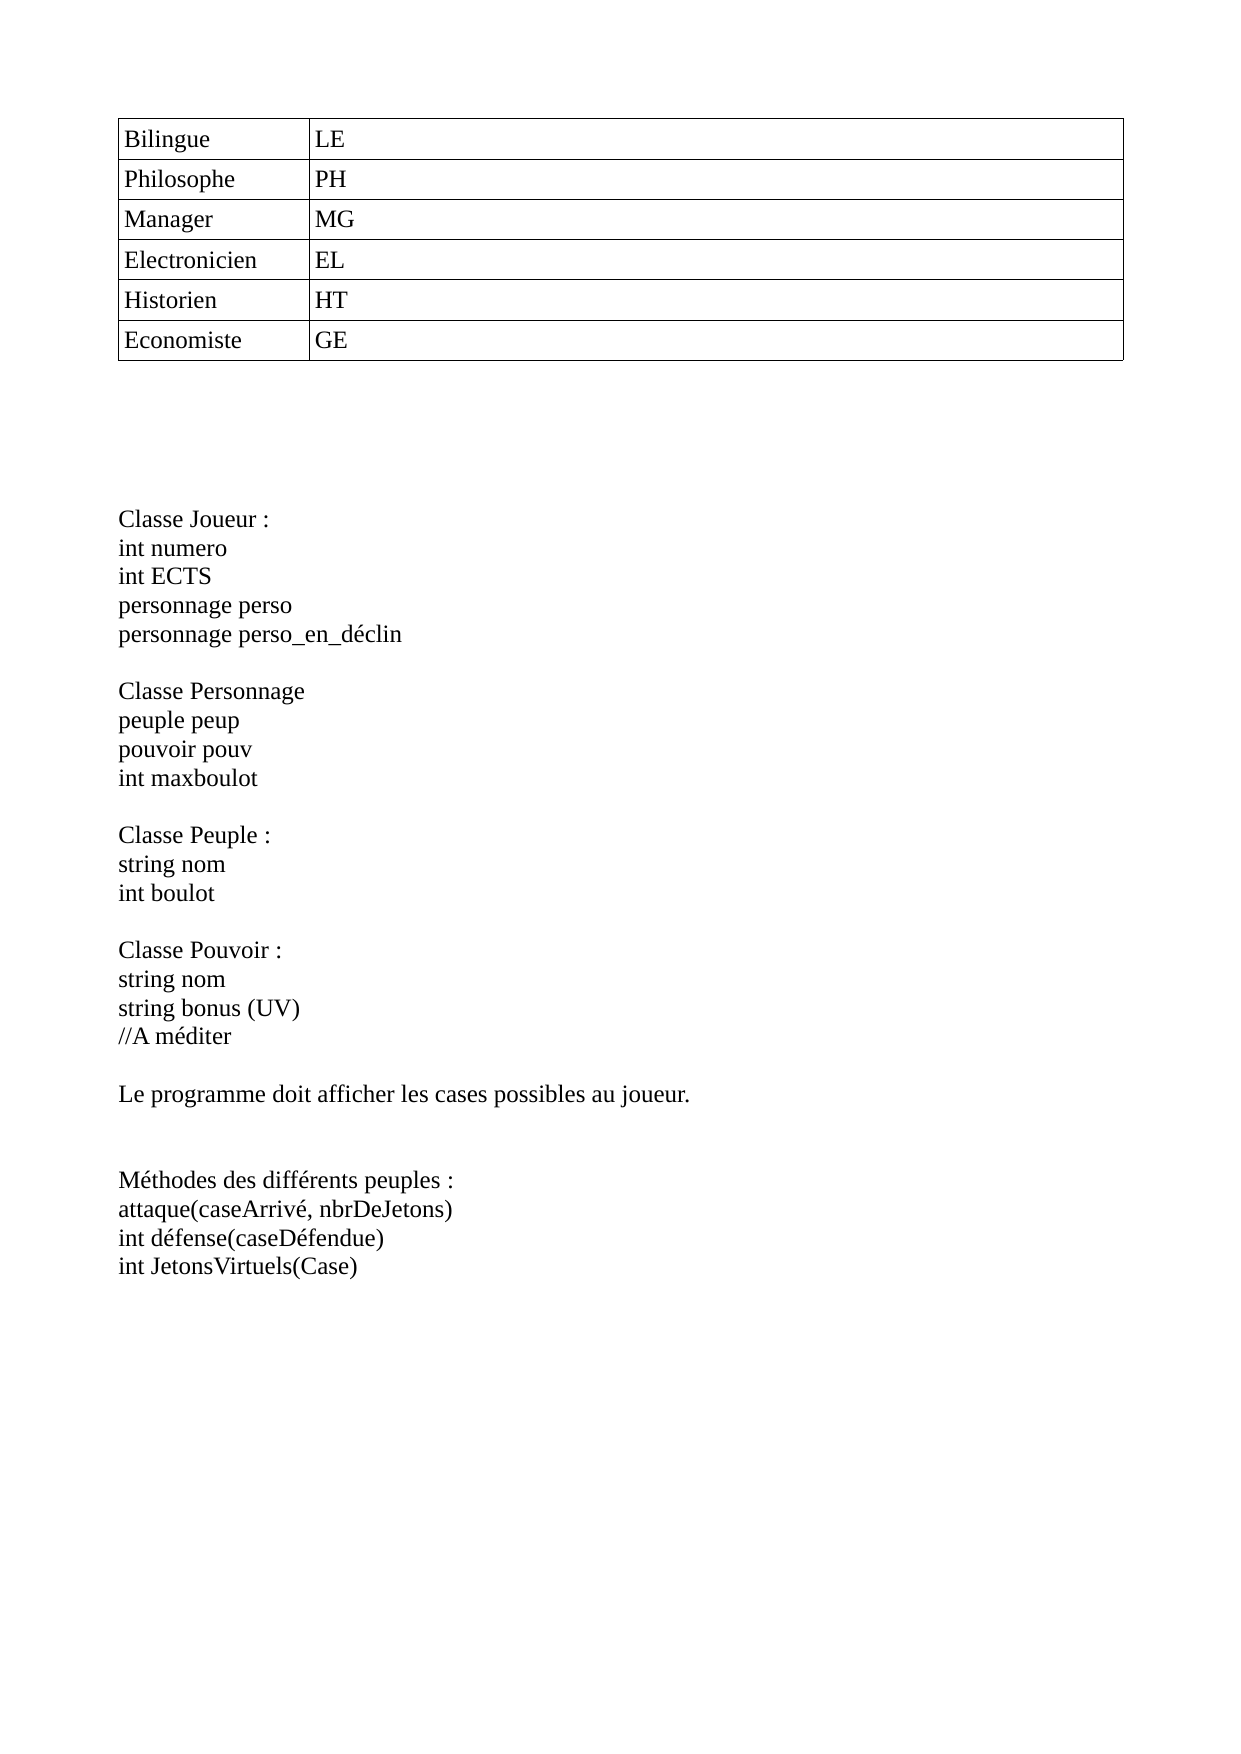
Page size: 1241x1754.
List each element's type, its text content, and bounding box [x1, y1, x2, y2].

table_cell PH [310, 160, 1123, 199]
text Classe Joueur : [118, 504, 1122, 533]
text Méthodes des différents peuples : [118, 1165, 1122, 1194]
table_cell Manager [119, 200, 309, 239]
text int défense(caseDéfendue) [118, 1223, 1122, 1251]
text string nom [118, 849, 1122, 878]
text //A méditer [118, 1021, 1122, 1050]
text int maxboulot [118, 763, 1122, 791]
table_cell GE [310, 321, 1123, 360]
table_cell Historien [119, 280, 309, 320]
text Classe Personnage [118, 676, 1122, 705]
text string nom [118, 964, 1122, 993]
text pouvoir pouv [118, 734, 1122, 763]
text Classe Pouvoir : [118, 935, 1122, 964]
text personnage perso_en_déclin [118, 619, 1122, 648]
text string bonus (UV) [118, 993, 1122, 1021]
table_cell Electronicien [119, 240, 309, 279]
table_cell HT [310, 280, 1123, 320]
table_cell Philosophe [119, 160, 309, 199]
text int JetonsVirtuels(Case) [118, 1251, 1122, 1280]
text int ECTS [118, 561, 1122, 590]
table_cell LE [310, 119, 1123, 158]
table_cell MG [310, 200, 1123, 239]
table_cell EL [310, 240, 1123, 279]
text attaque(caseArrivé, nbrDeJetons) [118, 1194, 1122, 1223]
table_cell Economiste [119, 321, 309, 360]
text int boulot [118, 878, 1122, 906]
text personnage perso [118, 590, 1122, 619]
text int numero [118, 533, 1122, 561]
table_cell Bilingue [119, 119, 309, 158]
text Classe Peuple : [118, 820, 1122, 849]
text peuple peup [118, 705, 1122, 734]
text Le programme doit afficher les cases possibles au joueur. [118, 1079, 1122, 1108]
